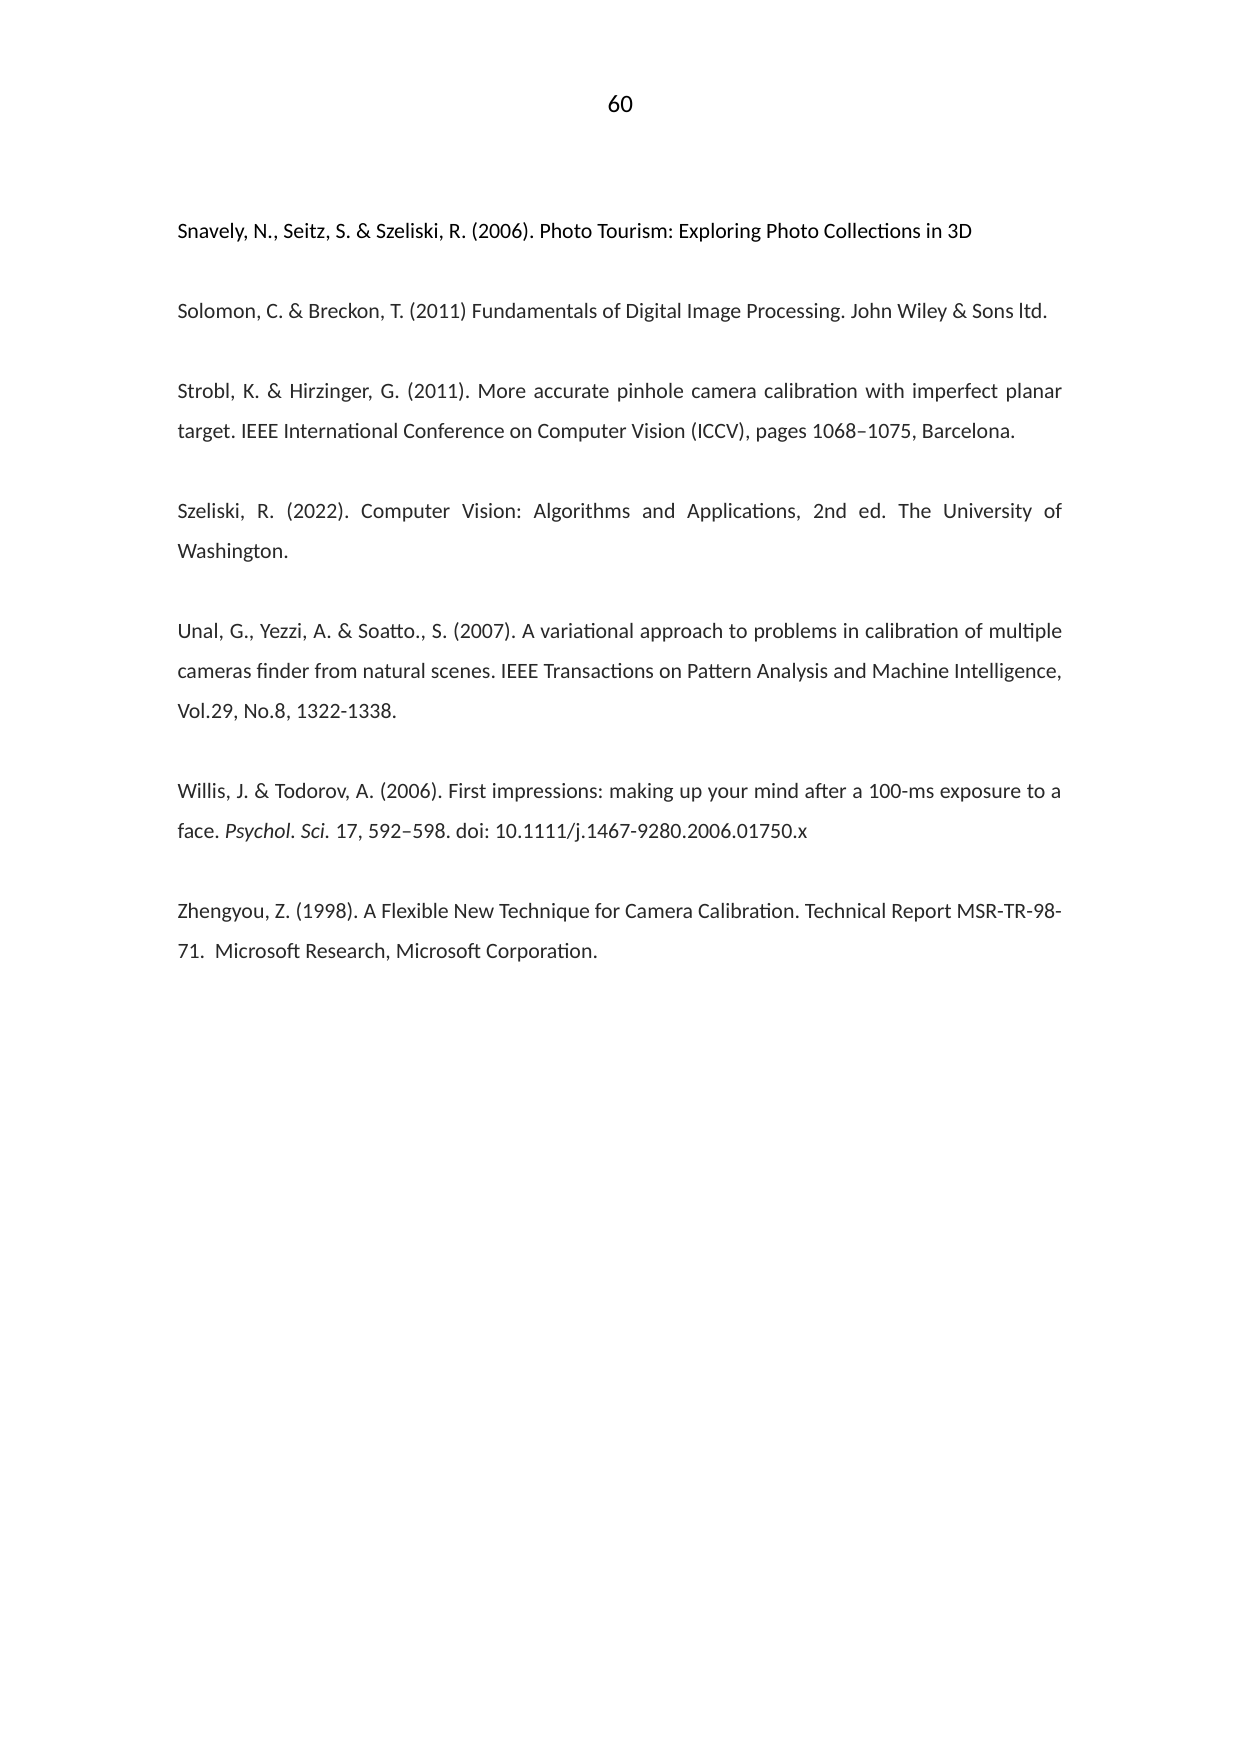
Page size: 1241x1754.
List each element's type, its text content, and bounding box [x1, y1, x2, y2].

text Strobl, K. & Hirzinger, G. (2011). More accurate pinhole camera calibration with imperfect planar target. IEEE International Conference on Computer Vision (ICCV), pages 1068–1075, Barcelona. [177, 377, 1063, 444]
text Zhengyou, Z. (1998). A Flexible New Technique for Camera Calibration. Technical Report MSR-TR-98-71. Microsoft Research, Microsoft Corporation. [177, 897, 1063, 964]
text Szeliski, R. (2022). Computer Vision: Algorithms and Applications, 2nd ed. The University of Washington. [177, 497, 1063, 564]
text Willis, J. & Todorov, A. (2006). First impressions: making up your mind after a 100-ms exposure to a face. Psychol. Sci. 17, 592–598. doi: 10.1111/j.1467-9280.2006.01750.x [177, 777, 1063, 844]
text Snavely, N., Seitz, S. & Szeliski, R. (2006). Photo Tourism: Exploring Photo Collections in 3D [177, 217, 1063, 244]
text Unal, G., Yezzi, A. & Soatto., S. (2007). A variational approach to problems in calibration of multiple cameras finder from natural scenes. IEEE Transactions on Pattern Analysis and Machine Intelligence, Vol.29, No.8, 1322-1338. [177, 617, 1063, 724]
text Solomon, C. & Breckon, T. (2011) Fundamentals of Digital Image Processing. John Wiley & Sons ltd. [177, 297, 1063, 324]
